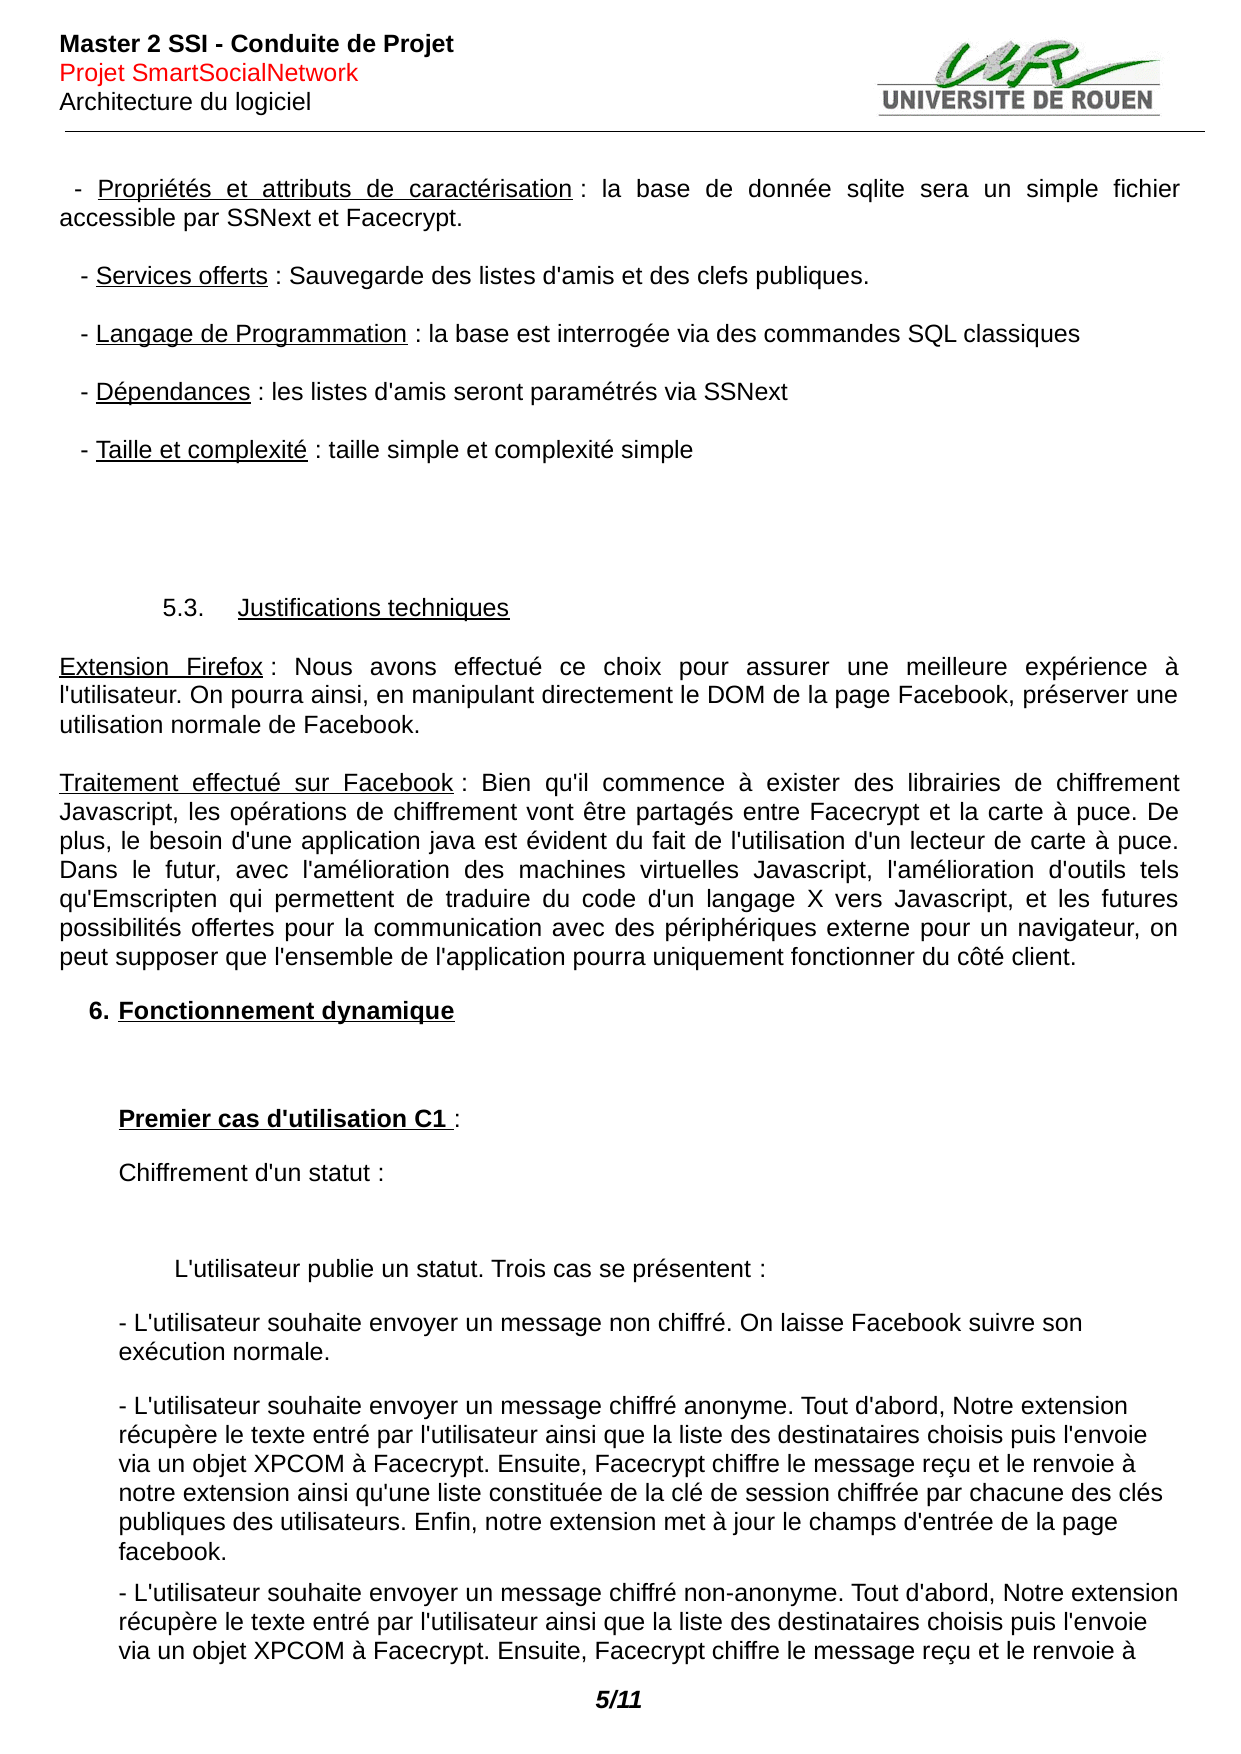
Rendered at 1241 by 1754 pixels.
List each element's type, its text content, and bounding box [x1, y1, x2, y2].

text - Propriétés et attributs de caractérisation : la base de donnée sqlite sera un simple fichier accessible par SSNext et Facecrypt. [59, 174, 1181, 232]
picture [872, 32, 1170, 118]
subtitle L'utilisateur publie un statut. Trois cas se présentent : [89, 1254, 1181, 1283]
text - Langage de Programmation : la base est interrogée via des commandes SQL classiques [59, 319, 1181, 348]
text Extension Firefox : Nous avons effectué ce choix pour assurer une meilleure expérience à l'utilisateur. On pourra ainsi, en manipulant directement le DOM de la page Facebook, préserver une utilisation normale de Facebook. [59, 651, 1181, 738]
subtitle Premier cas d'utilisation C1 : [89, 1104, 1181, 1133]
subtitle Chiffrement d'un statut : [89, 1158, 1181, 1187]
subtitle Fonctionnement dynamique [89, 996, 1181, 1025]
text - Taille et complexité : taille simple et complexité simple [59, 435, 1181, 464]
subtitle - L'utilisateur souhaite envoyer un message chiffré anonyme. Tout d'abord, Notre extension récupère le texte entré par l'utilisateur ainsi que la liste des destinataires choisis puis l'envoie via un objet XPCOM à Facecrypt. Ensuite, Facecrypt chiffre le message reçu et le renvoie à notre extension ainsi qu'une liste constituée de la clé de session chiffrée par chacune des clés publiques des utilisateurs. Enfin, notre extension met à jour le champs d'entrée de la page facebook. [89, 1391, 1181, 1565]
subtitle - L'utilisateur souhaite envoyer un message non chiffré. On laisse Facebook suivre son exécution normale. [89, 1308, 1181, 1366]
subtitle Justifications techniques [162, 593, 1181, 622]
text - Dépendances : les listes d'amis seront paramétrés via SSNext [59, 377, 1181, 406]
text Traitement effectué sur Facebook : Bien qu'il commence à exister des librairies de chiffrement Javascript, les opérations de chiffrement vont être partagés entre Facecrypt et la carte à puce. De plus, le besoin d'une application java est évident du fait de l'utilisation d'un lecteur de carte à puce. Dans le futur, avec l'amélioration des machines virtuelles Javascript, l'amélioration d'outils tels qu'Emscripten qui permettent de traduire du code d'un langage X vers Javascript, et les futures possibilités offertes pour la communication avec des périphériques externe pour un navigateur, on peut supposer que l'ensemble de l'application pourra uniquement fonctionner du côté client. [59, 768, 1181, 971]
subtitle - L'utilisateur souhaite envoyer un message chiffré non-anonyme. Tout d'abord, Notre extension récupère le texte entré par l'utilisateur ainsi que la liste des destinataires choisis puis l'envoie via un objet XPCOM à Facecrypt. Ensuite, Facecrypt chiffre le message reçu et le renvoie à [89, 1578, 1181, 1665]
text - Services offerts : Sauvegarde des listes d'amis et des clefs publiques. [59, 261, 1181, 290]
